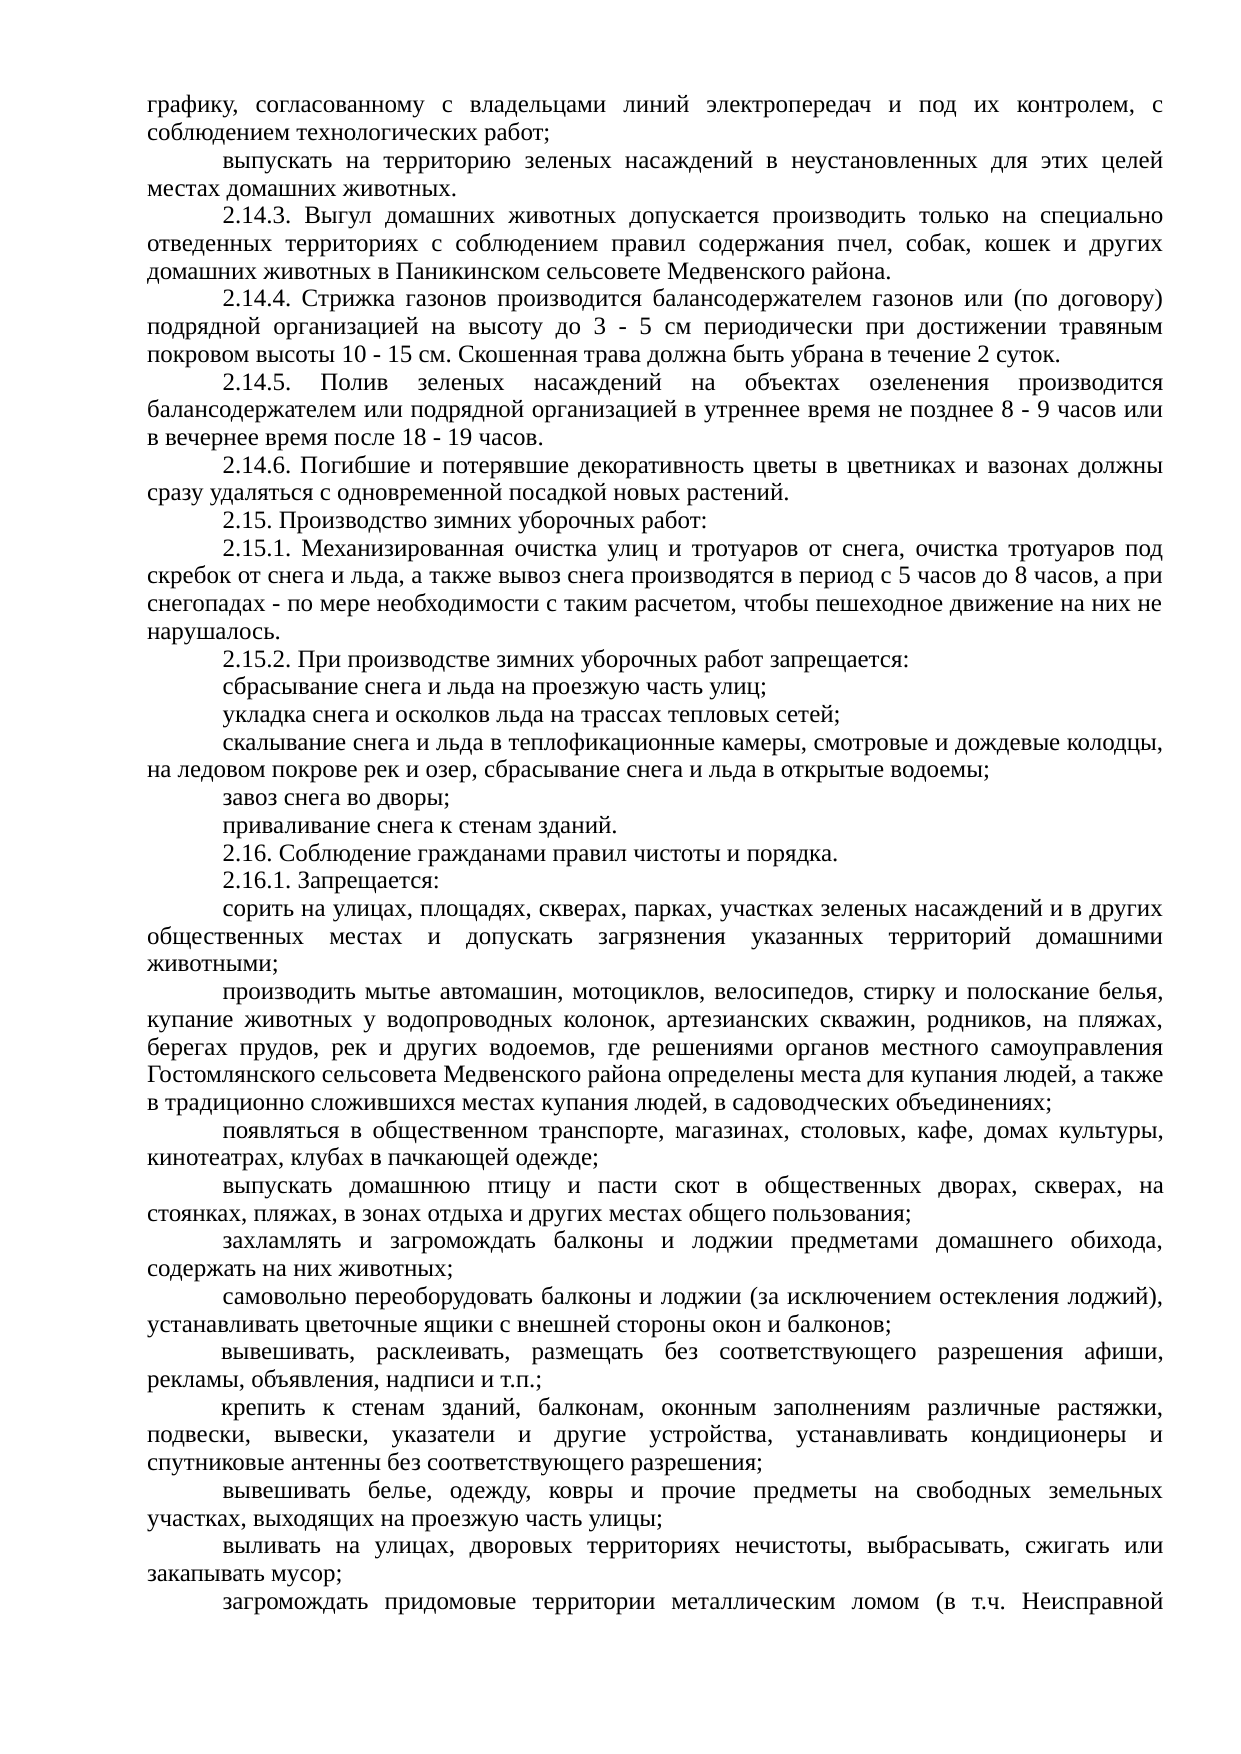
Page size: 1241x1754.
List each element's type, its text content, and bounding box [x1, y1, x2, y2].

text 2.14.5. Полив зеленых насаждений на объектах озеленения производится балансодержателем или подрядной организацией в утреннее время не позднее 8 - 9 часов или в вечернее время после 18 - 19 часов. [147, 368, 1164, 451]
text завоз снега во дворы; [147, 783, 1164, 811]
text вывешивать, расклеивать, размещать без соответствующего разрешения афиши, рекламы, объявления, надписи и т.п.; [147, 1337, 1164, 1393]
text укладка снега и осколков льда на трассах тепловых сетей; [147, 700, 1164, 728]
text сбрасывание снега и льда на проезжую часть улиц; [147, 672, 1164, 700]
text крепить к стенам зданий, балконам, оконным заполнениям различные растяжки, подвески, вывески, указатели и другие устройства, устанавливать кондиционеры и спутниковые антенны без соответствующего разрешения; [147, 1393, 1164, 1476]
text графику, согласованному с владельцами линий электропередач и под их контролем, с соблюдением технологических работ; [147, 91, 1164, 146]
text самовольно переоборудовать балконы и лоджии (за исключением остекления лоджий), устанавливать цветочные ящики с внешней стороны окон и балконов; [147, 1282, 1164, 1337]
text захламлять и загромождать балконы и лоджии предметами домашнего обихода, содержать на них животных; [147, 1227, 1164, 1282]
text 2.15. Производство зимних уборочных работ: [147, 506, 1164, 534]
text 2.14.4. Стрижка газонов производится балансодержателем газонов или (по договору) подрядной организацией на высоту до 3 - 5 см периодически при достижении травяным покровом высоты 10 - 15 см. Скошенная трава должна быть убрана в течение 2 суток. [147, 284, 1164, 368]
text выпускать на территорию зеленых насаждений в неустановленных для этих целей местах домашних животных. [147, 146, 1164, 201]
text производить мытье автомашин, мотоциклов, велосипедов, стирку и полоскание белья, купание животных у водопроводных колонок, артезианских скважин, родников, на пляжах, берегах прудов, рек и других водоемов, где решениями органов местного самоуправления Гостомлянского сельсовета Медвенского района определены места для купания людей, а также в традиционно сложившихся местах купания людей, в садоводческих объединениях; [147, 977, 1164, 1116]
text сорить на улицах, площадях, скверах, парках, участках зеленых насаждений и в других общественных местах и допускать загрязнения указанных территорий домашними животными; [147, 894, 1164, 977]
text 2.14.6. Погибшие и потерявшие декоративность цветы в цветниках и вазонах должны сразу удаляться с одновременной посадкой новых растений. [147, 451, 1164, 506]
text 2.14.3. Выгул домашних животных допускается производить только на специально отведенных территориях с соблюдением правил содержания пчел, собак, кошек и других домашних животных в Паникинском сельсовете Медвенского района. [147, 201, 1164, 284]
text загромождать придомовые территории металлическим ломом (в т.ч. Неисправной [147, 1587, 1164, 1614]
text скалывание снега и льда в теплофикационные камеры, смотровые и дождевые колодцы, на ледовом покрове рек и озер, сбрасывание снега и льда в открытые водоемы; [147, 728, 1164, 783]
text выливать на улицах, дворовых территориях нечистоты, выбрасывать, сжигать или закапывать мусор; [147, 1531, 1164, 1587]
text вывешивать белье, одежду, ковры и прочие предметы на свободных земельных участках, выходящих на проезжую часть улицы; [147, 1476, 1164, 1531]
text 2.15.1. Механизированная очистка улиц и тротуаров от снега, очистка тротуаров под скребок от снега и льда, а также вывоз снега производятся в период с 5 часов до 8 часов, а при снегопадах - по мере необходимости с таким расчетом, чтобы пешеходное движение на них не нарушалось. [147, 534, 1164, 645]
text 2.16. Соблюдение гражданами правил чистоты и порядка. [147, 839, 1164, 866]
text 2.16.1. Запрещается: [147, 866, 1164, 894]
text выпускать домашнюю птицу и пасти скот в общественных дворах, скверах, на стоянках, пляжах, в зонах отдыха и других местах общего пользования; [147, 1171, 1164, 1227]
text приваливание снега к стенам зданий. [147, 811, 1164, 839]
text появляться в общественном транспорте, магазинах, столовых, кафе, домах культуры, кинотеатрах, клубах в пачкающей одежде; [147, 1116, 1164, 1171]
text 2.15.2. При производстве зимних уборочных работ запрещается: [147, 645, 1164, 672]
